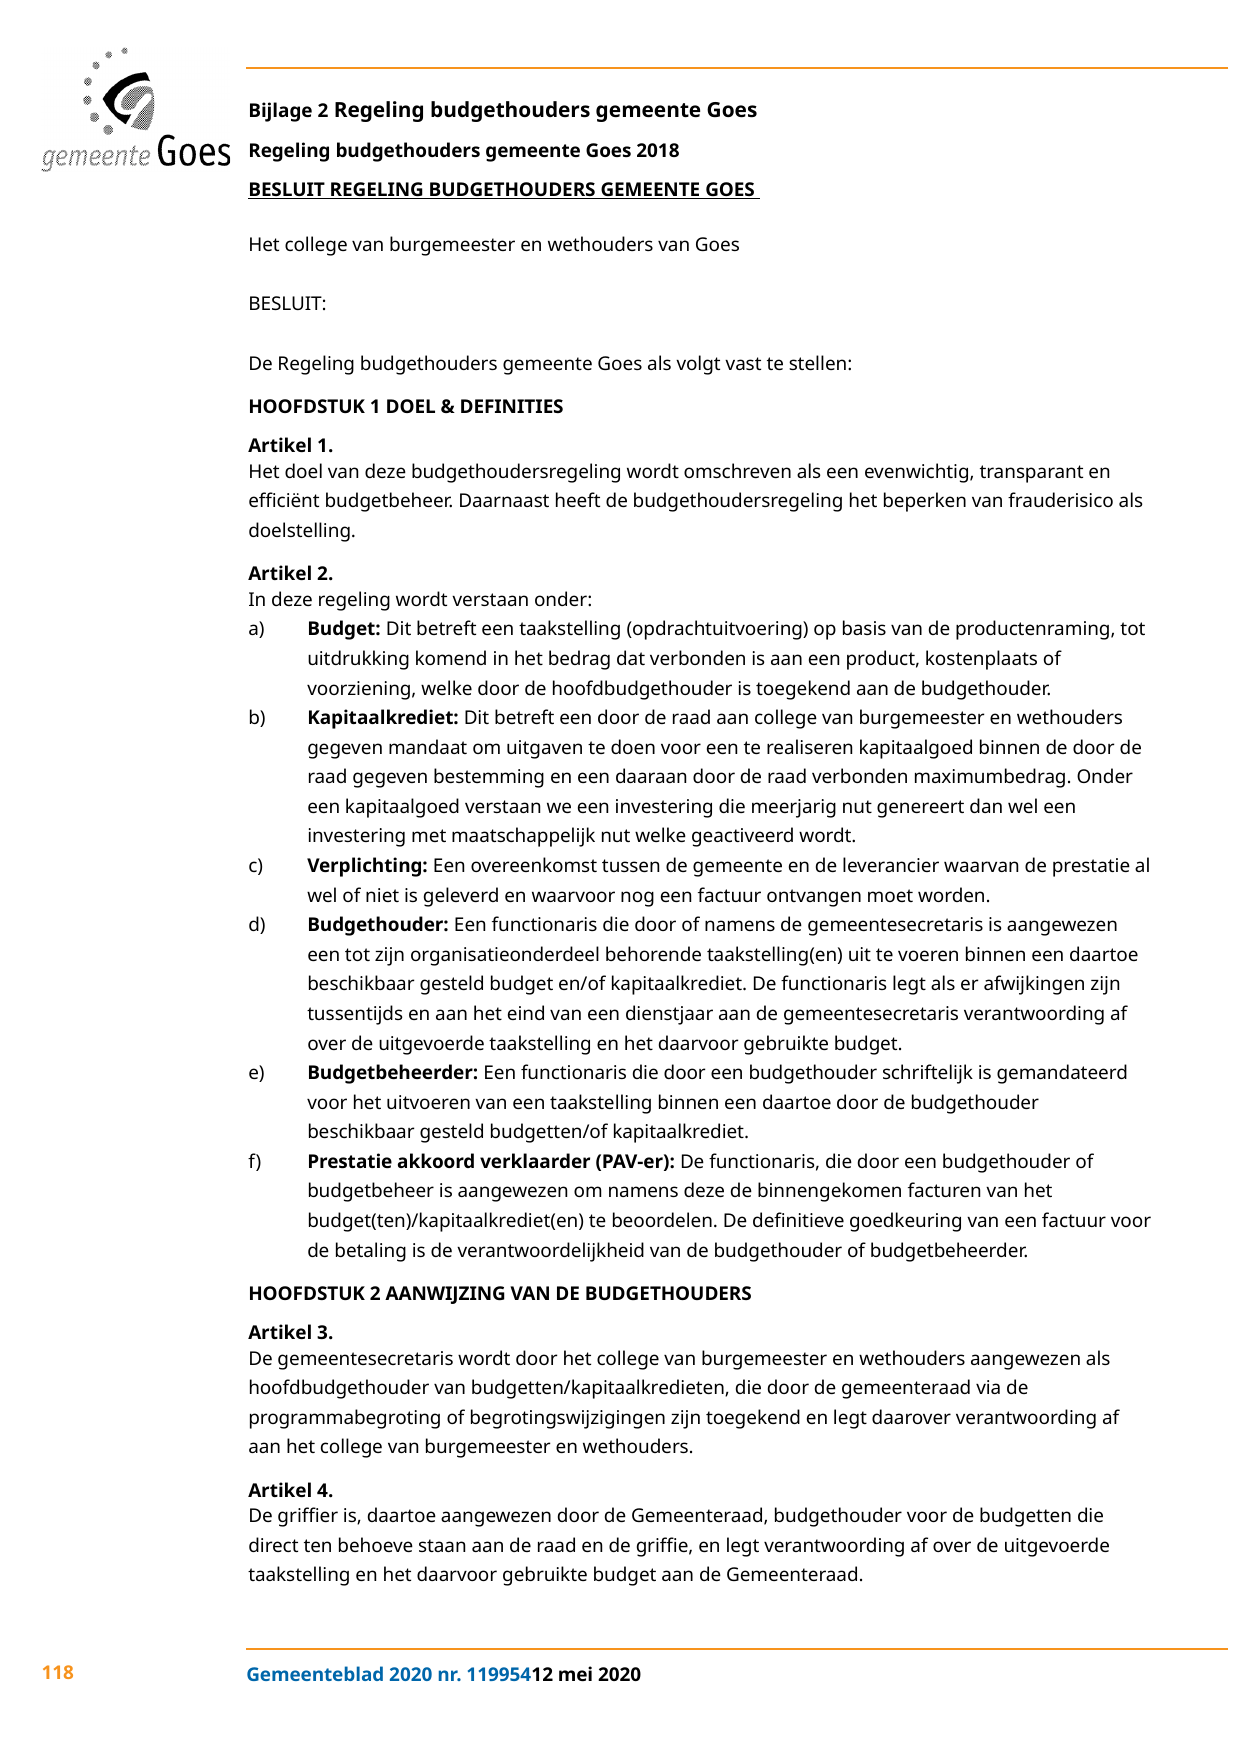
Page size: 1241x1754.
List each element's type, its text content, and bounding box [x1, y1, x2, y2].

text HOOFDSTUK 2 AANWIJZING VAN DE BUDGETHOUDERS [248, 1280, 1152, 1306]
list Budget: Dit betreft een taakstelling (opdrachtuitvoering) op basis van de productenraming, tot uitdrukking komend in het bedrag dat verbonden is aan een product, kostenplaats of voorziening, welke door de hoofdbudgethouder is toegekend aan de budgethouder. [248, 616, 1152, 700]
list Prestatie akkoord verklaarder (PAV-er): De functionaris, die door een budgethouder of budgetbeheer is aangewezen om namens deze de binnengekomen facturen van het budget(ten)/kapitaalkrediet(en) te beoordelen. De definitieve goedkeuring van een factuur voor de betaling is de verantwoordelijkheid van de budgethouder of budgetbeheerder. [248, 1148, 1152, 1262]
text De griffier is, daartoe aangewezen door de Gemeenteraad, budgethouder voor de budgetten die direct ten behoeve staan aan de raad en de griffie, en legt verantwoording af over de uitgevoerde taakstelling en het daarvoor gebruikte budget aan de Gemeenteraad. [248, 1502, 1152, 1587]
text BESLUIT: [248, 291, 1152, 316]
text De Regeling budgethouders gemeente Goes als volgt vast te stellen: [248, 350, 1152, 376]
text In deze regeling wordt verstaan onder: [248, 586, 1152, 612]
list Verplichting: Een overeenkomst tussen de gemeente en de leverancier waarvan de prestatie al wel of niet is geleverd en waarvoor nog een factuur ontvangen moet worden. [248, 852, 1152, 907]
text Artikel 2. [248, 560, 1152, 586]
text HOOFDSTUK 1 DOEL & DEFINITIES [248, 393, 1152, 419]
text Regeling budgethouders gemeente Goes 2018 [248, 137, 1152, 163]
list Kapitaalkrediet: Dit betreft een door de raad aan college van burgemeester en wethouders gegeven mandaat om uitgaven te doen voor een te realiseren kapitaalgoed binnen de door de raad gegeven bestemming en een daaraan door de raad verbonden maximumbedrag. Onder een kapitaalgoed verstaan we een investering die meerjarig nut genereert dan wel een investering met maatschappelijk nut welke geactiveerd wordt. [248, 704, 1152, 848]
list Budgethouder: Een functionaris die door of namens de gemeentesecretaris is aangewezen een tot zijn organisatieonderdeel behorende taakstelling(en) uit te voeren binnen een daartoe beschikbaar gesteld budget en/of kapitaalkrediet. De functionaris legt als er afwijkingen zijn tussentijds en aan het eind van een dienstjaar aan de gemeentesecretaris verantwoording af over de uitgevoerde taakstelling en het daarvoor gebruikte budget. [248, 911, 1152, 1055]
text Het doel van deze budgethoudersregeling wordt omschreven als een evenwichtig, transparant en efficiënt budgetbeheer. Daarnaast heeft de budgethoudersregeling het beperken van frauderisico als doelstelling. [248, 458, 1152, 543]
text De gemeentesecretaris wordt door het college van burgemeester en wethouders aangewezen als hoofdbudgethouder van budgetten/kapitaalkredieten, die door de gemeenteraad via de programmabegroting of begrotingswijzigingen zijn toegekend en legt daarover verantwoording af aan het college van burgemeester en wethouders. [248, 1345, 1152, 1459]
picture [41, 47, 231, 172]
text Artikel 1. [248, 432, 1152, 458]
text BESLUIT REGELING BUDGETHOUDERS GEMEENTE GOES [248, 176, 1152, 202]
text Artikel 3. [248, 1319, 1152, 1345]
text Bijlage 2 Regeling budgethouders gemeente Goes [248, 95, 1152, 123]
text Het college van burgemeester en wethouders van Goes [248, 231, 1152, 257]
list Budgetbeheerder: Een functionaris die door een budgethouder schriftelijk is gemandateerd voor het uitvoeren van een taakstelling binnen een daartoe door de budgethouder beschikbaar gesteld budgetten/of kapitaalkrediet. [248, 1059, 1152, 1144]
text Artikel 4. [248, 1477, 1152, 1502]
